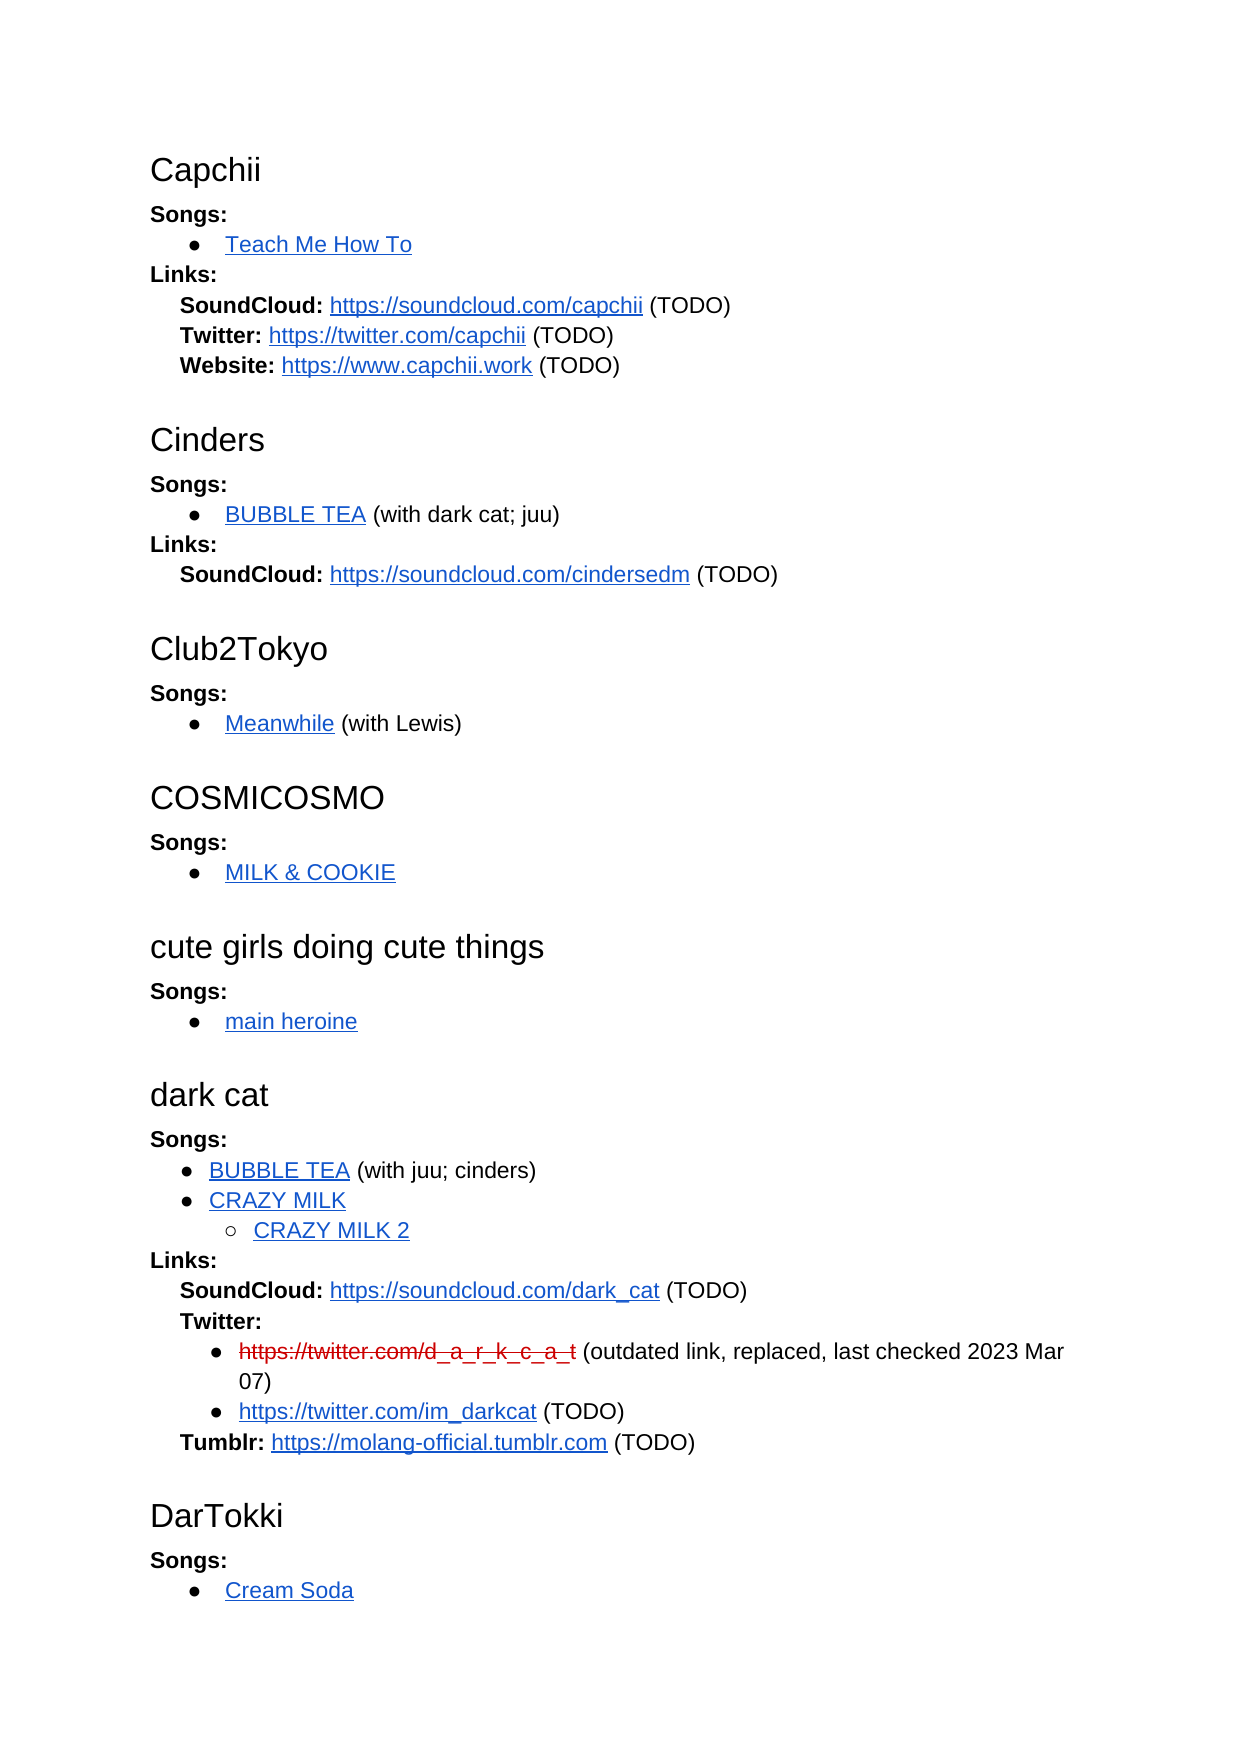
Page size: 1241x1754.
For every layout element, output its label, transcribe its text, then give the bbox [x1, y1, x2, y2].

text Songs: [150, 680, 1090, 706]
subtitle DarTokki [150, 1496, 1090, 1535]
text Songs: [150, 1126, 1090, 1153]
list Cream Soda [187, 1577, 1090, 1604]
list Meanwhile (with Lewis) [187, 710, 1090, 736]
subtitle Capchii [150, 150, 1090, 188]
list Teach Me How To [187, 231, 1090, 257]
text SoundCloud: https://soundcloud.com/dark_cat (TODO) [179, 1277, 1090, 1304]
subtitle Cinders [150, 420, 1090, 458]
text SoundCloud: https://soundcloud.com/capchii (TODO) [179, 292, 1090, 318]
list CRAZY MILK [179, 1187, 1090, 1213]
list BUBBLE TEA (with juu; cinders) [179, 1157, 1090, 1183]
list BUBBLE TEA (with dark cat; juu) [187, 501, 1090, 527]
subtitle cute girls doing cute things [150, 927, 1090, 965]
text Links: [150, 1247, 1090, 1274]
text Twitter: https://twitter.com/capchii (TODO) [179, 322, 1090, 348]
text Links: [150, 531, 1090, 557]
list CRAZY MILK 2 [224, 1217, 1090, 1243]
text Songs: [150, 829, 1090, 855]
list MILK & COOKIE [187, 859, 1090, 885]
subtitle dark cat [150, 1076, 1090, 1114]
list https://twitter.com/d_a_r_k_c_a_t (outdated link, replaced, last checked 2023 Mar 07) [209, 1338, 1090, 1394]
subtitle COSMICOSMO [150, 778, 1090, 816]
text Links: [150, 261, 1090, 288]
text Songs: [150, 201, 1090, 227]
text Songs: [150, 471, 1090, 497]
list https://twitter.com/im_darkcat (TODO) [209, 1398, 1090, 1425]
text Website: https://www.capchii.work (TODO) [179, 352, 1090, 378]
text Tumblr: https://molang-official.tumblr.com (TODO) [179, 1428, 1090, 1455]
text Songs: [150, 1547, 1090, 1573]
text Twitter: [179, 1308, 1090, 1334]
text Songs: [150, 978, 1090, 1004]
subtitle Club2Tokyo [150, 629, 1090, 667]
list main heroine [187, 1008, 1090, 1034]
text SoundCloud: https://soundcloud.com/cindersedm (TODO) [179, 561, 1090, 588]
